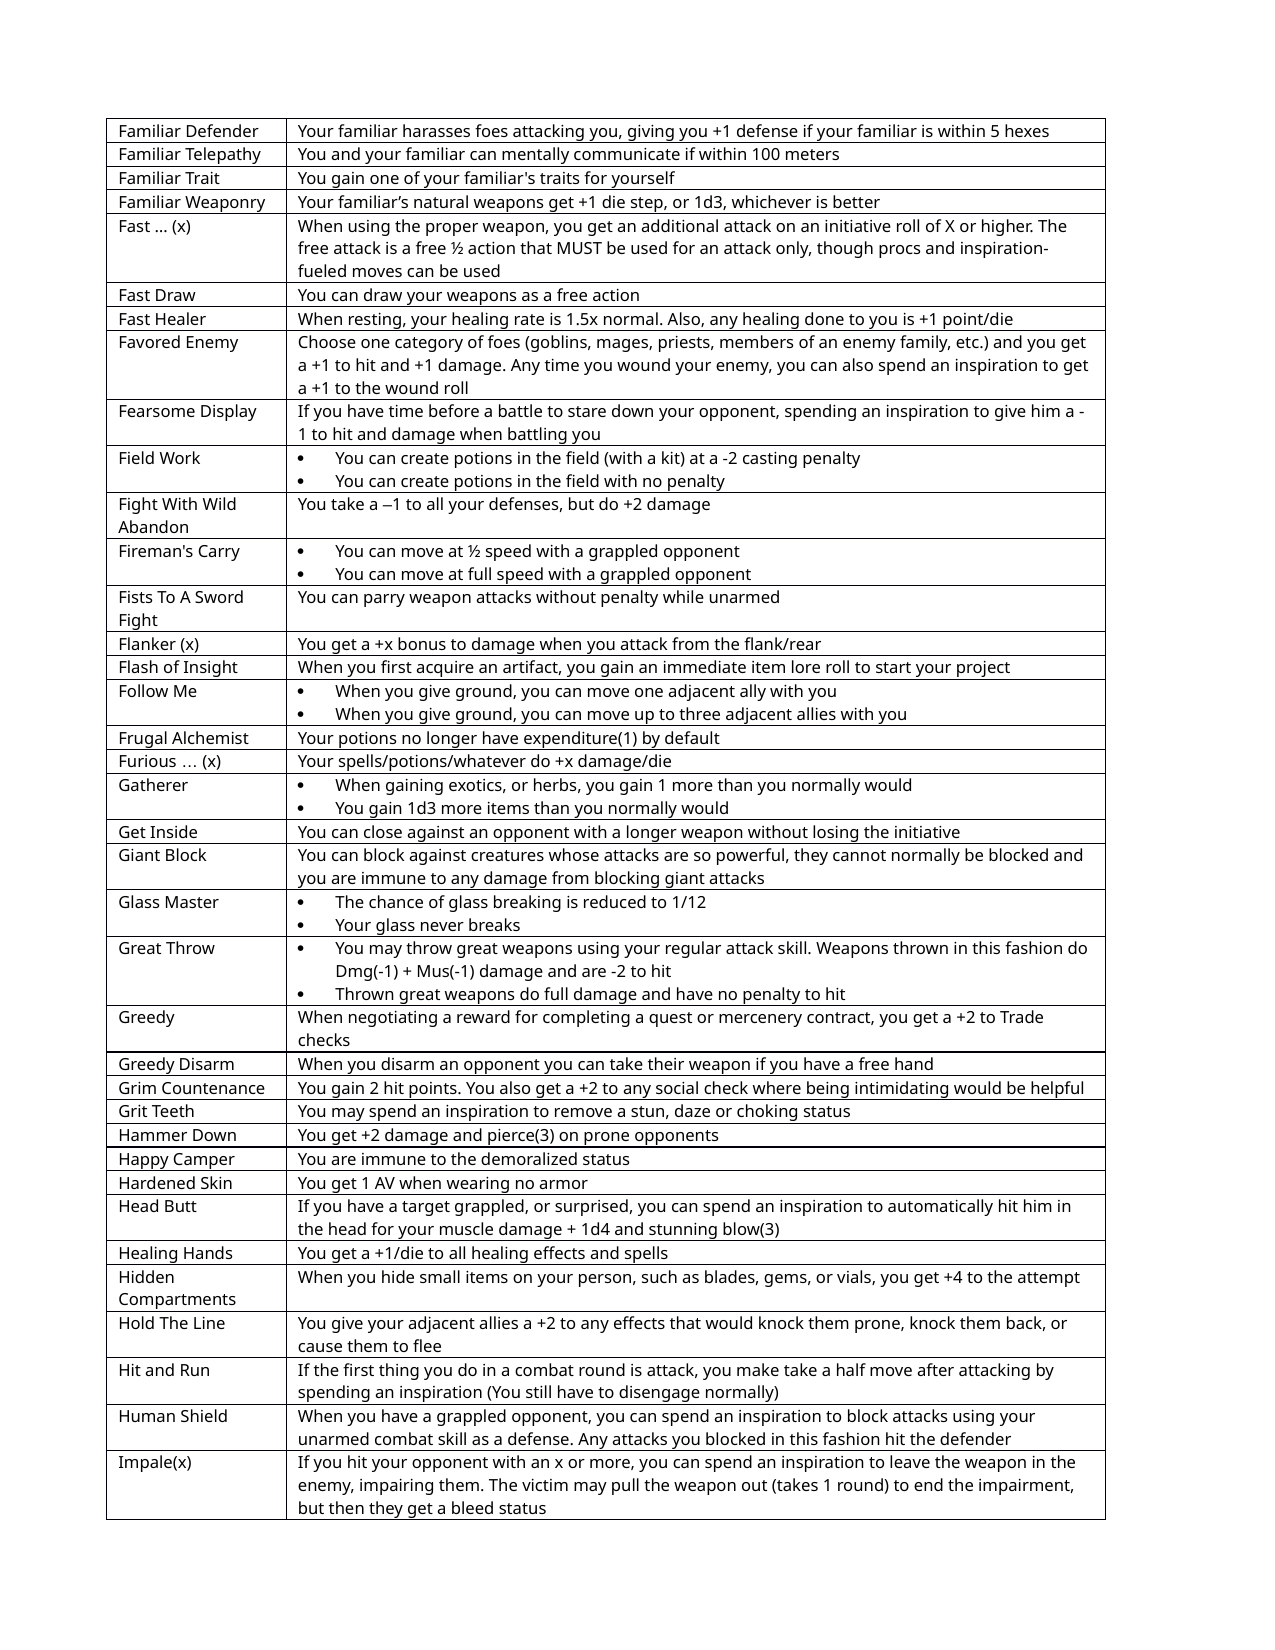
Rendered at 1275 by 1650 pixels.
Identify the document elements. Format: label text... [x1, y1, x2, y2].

table_cell Giant Block [107, 844, 286, 889]
table_cell Your familiar harasses foes attacking you, giving you +1 defense if your familiar is within 5 hexes [287, 119, 1105, 142]
table_cell Human Shield [107, 1405, 286, 1450]
table_cell You get a +x bonus to damage when you attack from the flank/rear [287, 632, 1105, 655]
table_cell You get +2 damage and pierce(3) on prone opponents [287, 1124, 1105, 1146]
table_cell When you give ground, you can move one adjacent ally with you When you give ground, you can move up to three adjacent allies with you [287, 680, 1105, 725]
table_cell Hardened Skin [107, 1171, 286, 1194]
table_cell Your spells/potions/whatever do +x damage/die [287, 750, 1105, 773]
table_cell You and your familiar can mentally communicate if within 100 meters [287, 143, 1105, 166]
table_cell The chance of glass breaking is reduced to 1/12 Your glass never breaks [287, 890, 1105, 936]
table_cell You can parry weapon attacks without penalty while unarmed [287, 586, 1105, 631]
table_cell Choose one category of foes (goblins, mages, priests, members of an enemy family, etc.) and you get a +1 to hit and +1 damage. Any time you wound your enemy, you can also spend an inspiration to get a +1 to the wound roll [287, 331, 1105, 399]
table_cell When you first acquire an artifact, you gain an immediate item lore roll to start your project [287, 656, 1105, 679]
table_cell Fists To A Sword Fight [107, 586, 286, 631]
table_cell You give your adjacent allies a +2 to any effects that would knock them prone, knock them back, or cause them to flee [287, 1312, 1105, 1357]
table_cell You are immune to the demoralized status [287, 1148, 1105, 1170]
table_cell You get 1 AV when wearing no armor [287, 1171, 1105, 1194]
table_cell Frugal Alchemist [107, 726, 286, 749]
table_cell Greedy [107, 1006, 286, 1051]
table_cell Fireman's Carry [107, 539, 286, 585]
table_cell If you have a target grappled, or surprised, you can spend an inspiration to automatically hit him in the head for your muscle damage + 1d4 and stunning blow(3) [287, 1195, 1105, 1240]
table_cell Favored Enemy [107, 331, 286, 399]
table_cell Fast … (x) [107, 214, 286, 282]
table_cell Great Throw [107, 937, 286, 1005]
table_cell If you have time before a battle to stare down your opponent, spending an inspiration to give him a -1 to hit and damage when battling you [287, 400, 1105, 445]
table_cell Fearsome Display [107, 400, 286, 445]
table_cell You can draw your weapons as a free action [287, 283, 1105, 306]
table_cell You take a –1 to all your defenses, but do +2 damage [287, 493, 1105, 538]
table_cell Furious … (x) [107, 750, 286, 773]
table_cell You may spend an inspiration to remove a stun, daze or choking status [287, 1100, 1105, 1123]
table_cell Hit and Run [107, 1358, 286, 1403]
table_cell Gatherer [107, 774, 286, 819]
table_cell Familiar Telepathy [107, 143, 286, 166]
table_cell You can block against creatures whose attacks are so powerful, they cannot normally be blocked and you are immune to any damage from blocking giant attacks [287, 844, 1105, 889]
table_cell When you have a grappled opponent, you can spend an inspiration to block attacks using your unarmed combat skill as a defense. Any attacks you blocked in this fashion hit the defender [287, 1405, 1105, 1450]
table_cell You can create potions in the field (with a kit) at a -2 casting penalty You can create potions in the field with no penalty [287, 446, 1105, 492]
table_cell You gain one of your familiar's traits for yourself [287, 167, 1105, 189]
table_cell Hold The Line [107, 1312, 286, 1357]
table_cell You gain 2 hit points. You also get a +2 to any social check where being intimidating would be helpful [287, 1076, 1105, 1099]
table_cell Greedy Disarm [107, 1053, 286, 1075]
table_cell Hammer Down [107, 1124, 286, 1146]
table_cell Your potions no longer have expenditure(1) by default [287, 726, 1105, 749]
table_cell When using the proper weapon, you get an additional attack on an initiative roll of X or higher. The free attack is a free ½ action that MUST be used for an attack only, though procs and inspiration-fueled moves can be used [287, 214, 1105, 282]
table_cell Fast Draw [107, 283, 286, 306]
table_cell Flanker (x) [107, 632, 286, 655]
table_cell Head Butt [107, 1195, 286, 1240]
table_cell Fight With Wild Abandon [107, 493, 286, 538]
table_cell Healing Hands [107, 1241, 286, 1264]
table_cell When negotiating a reward for completing a quest or mercenery contract, you get a +2 to Trade checks [287, 1006, 1105, 1051]
table_cell Happy Camper [107, 1148, 286, 1170]
table_cell You can close against an opponent with a longer weapon without losing the initiative [287, 820, 1105, 843]
table_cell You get a +1/die to all healing effects and spells [287, 1241, 1105, 1264]
table_cell Field Work [107, 446, 286, 492]
table_cell You can move at ½ speed with a grappled opponent You can move at full speed with a grappled opponent [287, 539, 1105, 585]
table_cell Familiar Weaponry [107, 190, 286, 213]
table_cell When resting, your healing rate is 1.5x normal. Also, any healing done to you is +1 point/die [287, 307, 1105, 330]
table_cell Impale(x) [107, 1451, 286, 1519]
table_cell When you disarm an opponent you can take their weapon if you have a free hand [287, 1053, 1105, 1075]
table_cell Glass Master [107, 890, 286, 936]
table_cell Follow Me [107, 680, 286, 725]
table_cell You may throw great weapons using your regular attack skill. Weapons thrown in this fashion do Dmg(-1) + Mus(-1) damage and are -2 to hit Thrown great weapons do full damage and have no penalty to hit [287, 937, 1105, 1005]
table_cell If you hit your opponent with an x or more, you can spend an inspiration to leave the weapon in the enemy, impairing them. The victim may pull the weapon out (takes 1 round) to end the impairment, but then they get a bleed status [287, 1451, 1105, 1519]
table_cell Grim Countenance [107, 1076, 286, 1099]
table_cell Familiar Defender [107, 119, 286, 142]
table_cell Your familiar’s natural weapons get +1 die step, or 1d3, whichever is better [287, 190, 1105, 213]
table_cell Familiar Trait [107, 167, 286, 189]
table_cell Hidden Compartments [107, 1265, 286, 1311]
table_cell Grit Teeth [107, 1100, 286, 1123]
table_cell If the first thing you do in a combat round is attack, you make take a half move after attacking by spending an inspiration (You still have to disengage normally) [287, 1358, 1105, 1403]
table_cell When you hide small items on your person, such as blades, gems, or vials, you get +4 to the attempt [287, 1265, 1105, 1311]
table_cell When gaining exotics, or herbs, you gain 1 more than you normally would You gain 1d3 more items than you normally would [287, 774, 1105, 819]
table_cell Get Inside [107, 820, 286, 843]
table_cell Flash of Insight [107, 656, 286, 679]
table_cell Fast Healer [107, 307, 286, 330]
